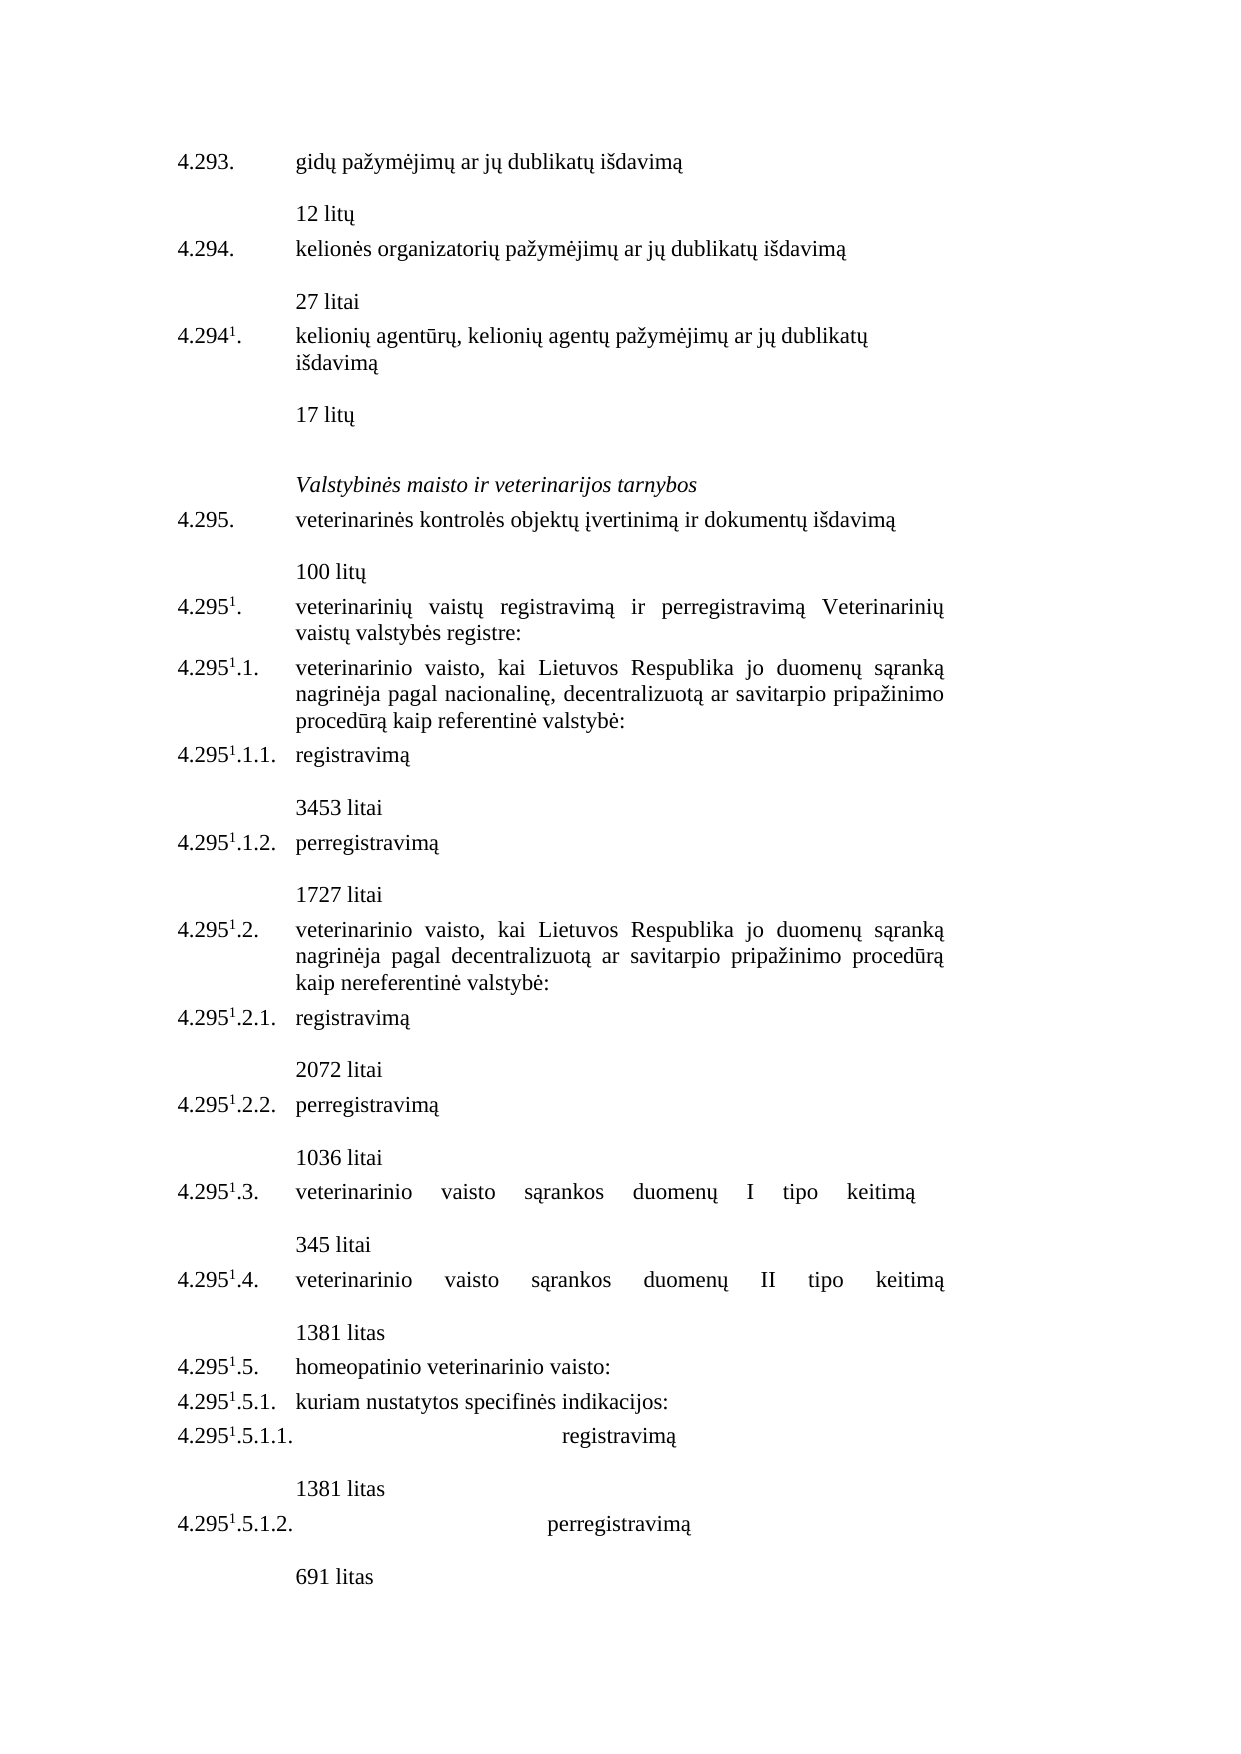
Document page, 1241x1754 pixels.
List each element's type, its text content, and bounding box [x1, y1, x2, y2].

text 4.293. gidų pažymėjimų ar jų dublikatų išdavimą 12 litų [177, 148, 945, 227]
text Valstybinės maisto ir veterinarijos tarnybos [295, 471, 945, 497]
text 4.2951.1. veterinarinio vaisto, kai Lietuvos Respublika jo duomenų sąranką nagrinėja pagal nacionalinę, decentralizuotą ar savitarpio pripažinimo procedūrą kaip referentinė valstybė: [177, 654, 945, 733]
text 4.2951.2. veterinarinio vaisto, kai Lietuvos Respublika jo duomenų sąranką nagrinėja pagal decentralizuotą ar savitarpio pripažinimo procedūrą kaip nereferentinė valstybė: [177, 916, 945, 995]
text 4.2951.4. veterinarinio vaisto sąrankos duomenų II tipo keitimą 1381 litas [177, 1266, 945, 1345]
text 4.2951.2.2. perregistravimą 1036 litai [177, 1091, 945, 1170]
text 4.2951.2.1. registravimą 2072 litai [177, 1004, 945, 1083]
text 4.294. kelionės organizatorių pažymėjimų ar jų dublikatų išdavimą 27 litai [177, 235, 945, 314]
text 4.2951.1.2. perregistravimą 1727 litai [177, 829, 945, 908]
text 4.2941. kelionių agentūrų, kelionių agentų pažymėjimų ar jų dublikatų išdavimą 17 litų [177, 322, 945, 428]
text 4.2951.5. homeopatinio veterinarinio vaisto: [177, 1353, 945, 1379]
text 4.2951.5.1.1. registravimą 1381 litas [177, 1423, 945, 1502]
text 4.2951.5.1. kuriam nustatytos specifinės indikacijos: [177, 1388, 945, 1414]
text 4.2951.1.1. registravimą 3453 litai [177, 741, 945, 821]
text 4.2951.5.1.2. perregistravimą 691 litas [177, 1510, 945, 1589]
text 4.2951. veterinarinių vaistų registravimą ir perregistravimą Veterinarinių vaistų valstybės registre: [177, 593, 945, 646]
text 4.2951.3. veterinarinio vaisto sąrankos duomenų I tipo keitimą 345 litai [177, 1178, 945, 1257]
text 4.295. veterinarinės kontrolės objektų įvertinimą ir dokumentų išdavimą 100 litų [177, 506, 930, 585]
